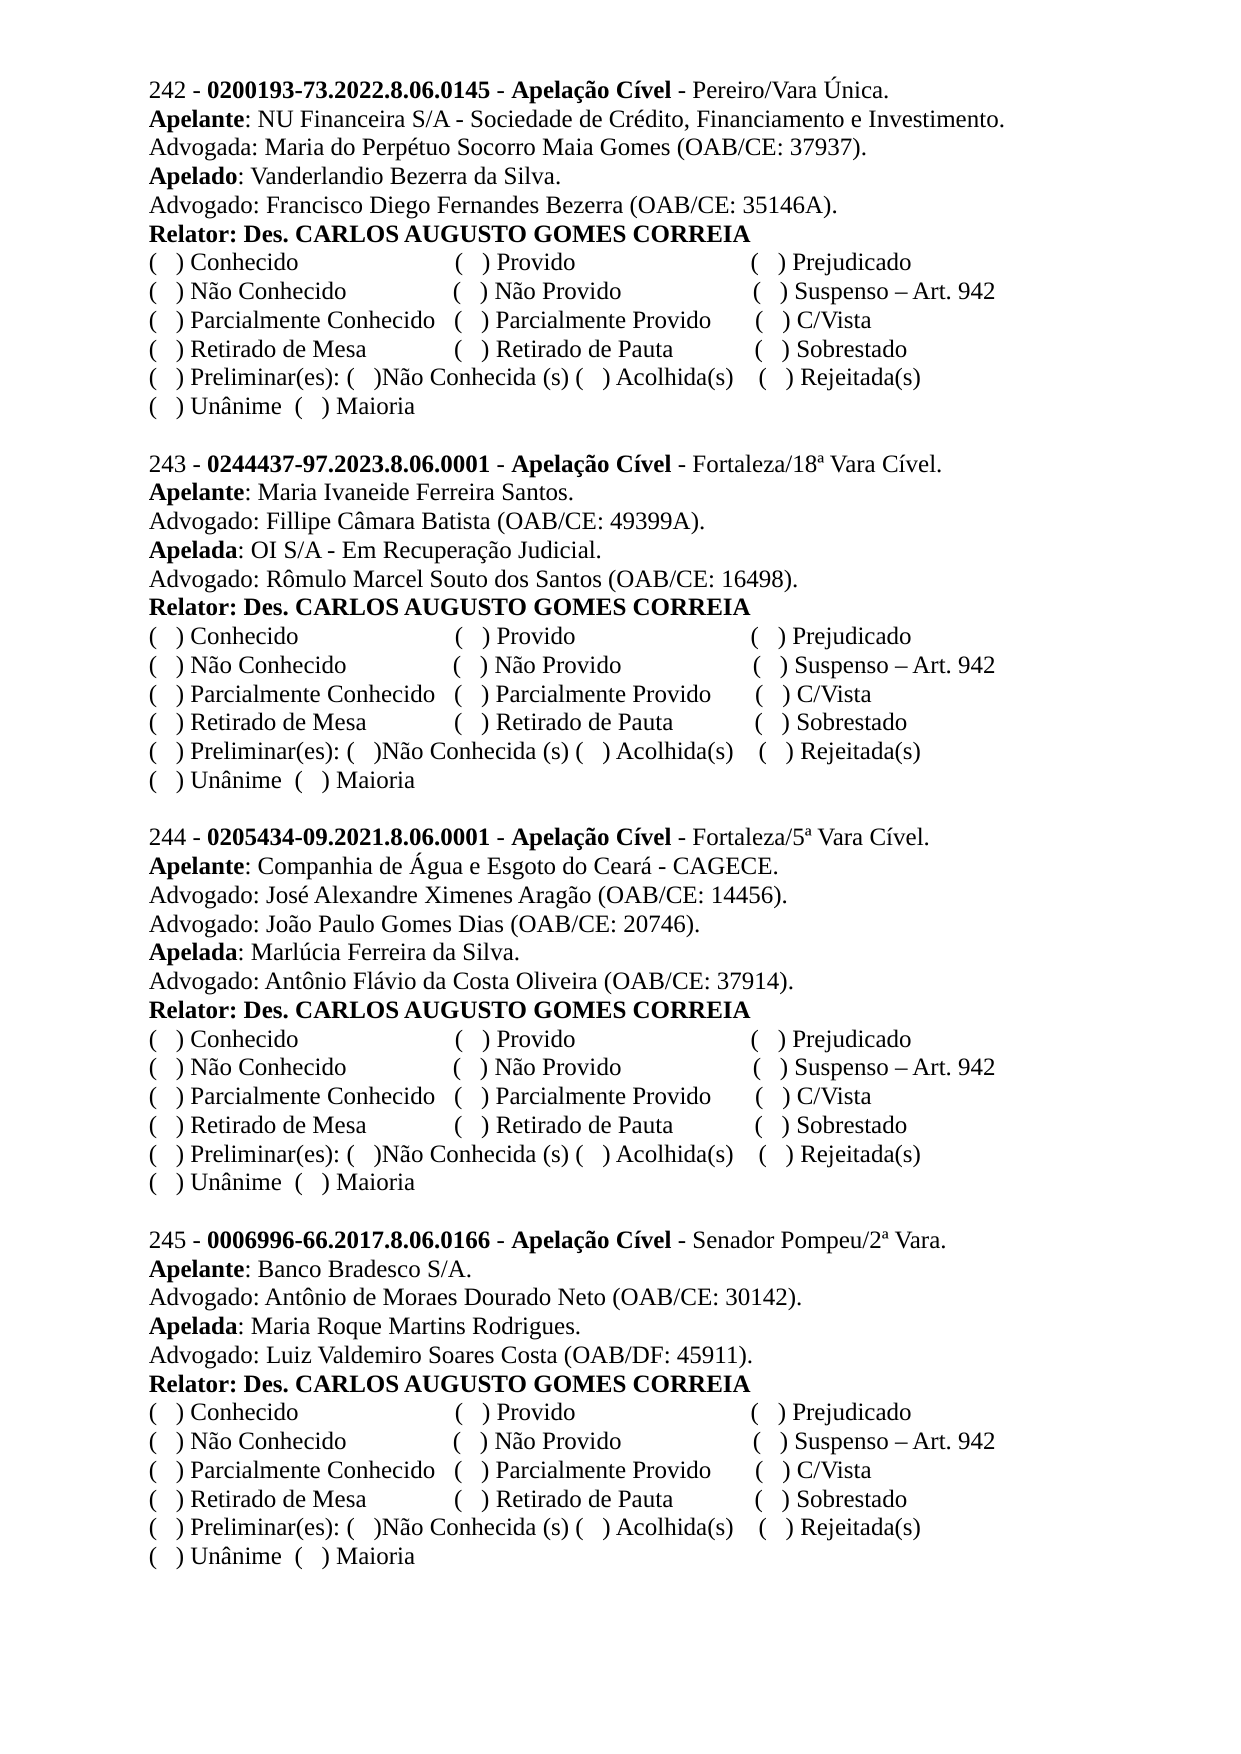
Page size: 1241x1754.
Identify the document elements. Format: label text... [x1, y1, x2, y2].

text ( ) Parcialmente Conhecido ( ) Parcialmente Provido ( ) C/Vista [148, 1081, 1158, 1110]
text ( ) Unânime ( ) Maioria [148, 765, 1158, 794]
text ( ) Parcialmente Conhecido ( ) Parcialmente Provido ( ) C/Vista [148, 679, 1158, 707]
text Advogado: José Alexandre Ximenes Aragão (OAB/CE: 14456). [148, 880, 1141, 909]
text ( ) Não Conhecido ( ) Não Provido ( ) Suspenso – Art. 942 [148, 1052, 1158, 1081]
text Relator: Des. CARLOS AUGUSTO GOMES CORREIA [148, 592, 1141, 621]
text Advogado: Antônio de Moraes Dourado Neto (OAB/CE: 30142). [148, 1282, 1141, 1311]
text ( ) Unânime ( ) Maioria [148, 1167, 1158, 1196]
text Apelado: Vanderlandio Bezerra da Silva. [148, 161, 1141, 190]
text ( ) Não Conhecido ( ) Não Provido ( ) Suspenso – Art. 942 [148, 650, 1158, 679]
text ( ) Preliminar(es): ( )Não Conhecida (s) ( ) Acolhida(s) ( ) Rejeitada(s) [148, 362, 1158, 391]
text ( ) Retirado de Mesa ( ) Retirado de Pauta ( ) Sobrestado [148, 334, 1158, 362]
text ( ) Não Conhecido ( ) Não Provido ( ) Suspenso – Art. 942 [148, 276, 1158, 305]
text Advogado: Rômulo Marcel Souto dos Santos (OAB/CE: 16498). [148, 564, 1141, 592]
text 245 - 0006996-66.2017.8.06.0166 - Apelação Cível - Senador Pompeu/2ª Vara. [148, 1225, 1141, 1254]
text Advogado: Antônio Flávio da Costa Oliveira (OAB/CE: 37914). [148, 966, 1141, 995]
text ( ) Unânime ( ) Maioria [148, 391, 1158, 420]
text Apelante: Banco Bradesco S/A. [148, 1254, 1141, 1282]
text ( ) Preliminar(es): ( )Não Conhecida (s) ( ) Acolhida(s) ( ) Rejeitada(s) [148, 1139, 1158, 1167]
text Relator: Des. CARLOS AUGUSTO GOMES CORREIA [148, 1369, 1141, 1397]
text ( ) Parcialmente Conhecido ( ) Parcialmente Provido ( ) C/Vista [148, 1455, 1158, 1484]
text Relator: Des. CARLOS AUGUSTO GOMES CORREIA [148, 219, 1141, 247]
text Advogado: Francisco Diego Fernandes Bezerra (OAB/CE: 35146A). [148, 190, 1141, 219]
text Apelada: OI S/A - Em Recuperação Judicial. [148, 535, 1141, 564]
text Apelada: Maria Roque Martins Rodrigues. [148, 1311, 1141, 1340]
text ( ) Unânime ( ) Maioria [148, 1541, 1158, 1570]
text Apelante: Companhia de Água e Esgoto do Ceará - CAGECE. [148, 851, 1141, 880]
text ( ) Retirado de Mesa ( ) Retirado de Pauta ( ) Sobrestado [148, 707, 1158, 736]
text Advogado: Fillipe Câmara Batista (OAB/CE: 49399A). [148, 506, 1141, 535]
text ( ) Retirado de Mesa ( ) Retirado de Pauta ( ) Sobrestado [148, 1110, 1158, 1139]
text Advogado: João Paulo Gomes Dias (OAB/CE: 20746). [148, 909, 1141, 937]
text Relator: Des. CARLOS AUGUSTO GOMES CORREIA [148, 995, 1141, 1024]
text Advogado: Luiz Valdemiro Soares Costa (OAB/DF: 45911). [148, 1340, 1141, 1369]
text ( ) Conhecido ( ) Provido ( ) Prejudicado [148, 1397, 1141, 1426]
text ( ) Retirado de Mesa ( ) Retirado de Pauta ( ) Sobrestado [148, 1484, 1158, 1512]
text 244 - 0205434-09.2021.8.06.0001 - Apelação Cível - Fortaleza/5ª Vara Cível. [148, 822, 1141, 851]
text Apelante: Maria Ivaneide Ferreira Santos. [148, 477, 1141, 506]
text ( ) Parcialmente Conhecido ( ) Parcialmente Provido ( ) C/Vista [148, 305, 1158, 334]
text ( ) Preliminar(es): ( )Não Conhecida (s) ( ) Acolhida(s) ( ) Rejeitada(s) [148, 736, 1158, 765]
text ( ) Conhecido ( ) Provido ( ) Prejudicado [148, 621, 1141, 650]
text Advogada: Maria do Perpétuo Socorro Maia Gomes (OAB/CE: 37937). [148, 132, 1141, 161]
text 243 - 0244437-97.2023.8.06.0001 - Apelação Cível - Fortaleza/18ª Vara Cível. [148, 449, 1141, 477]
text ( ) Não Conhecido ( ) Não Provido ( ) Suspenso – Art. 942 [148, 1426, 1158, 1455]
text ( ) Conhecido ( ) Provido ( ) Prejudicado [148, 1024, 1141, 1052]
text Apelante: NU Financeira S/A - Sociedade de Crédito, Financiamento e Investimento. [148, 104, 1141, 132]
text 242 - 0200193-73.2022.8.06.0145 - Apelação Cível - Pereiro/Vara Única. [148, 75, 1141, 104]
text ( ) Conhecido ( ) Provido ( ) Prejudicado [148, 247, 1141, 276]
text Apelada: Marlúcia Ferreira da Silva. [148, 937, 1141, 966]
text ( ) Preliminar(es): ( )Não Conhecida (s) ( ) Acolhida(s) ( ) Rejeitada(s) [148, 1512, 1158, 1541]
